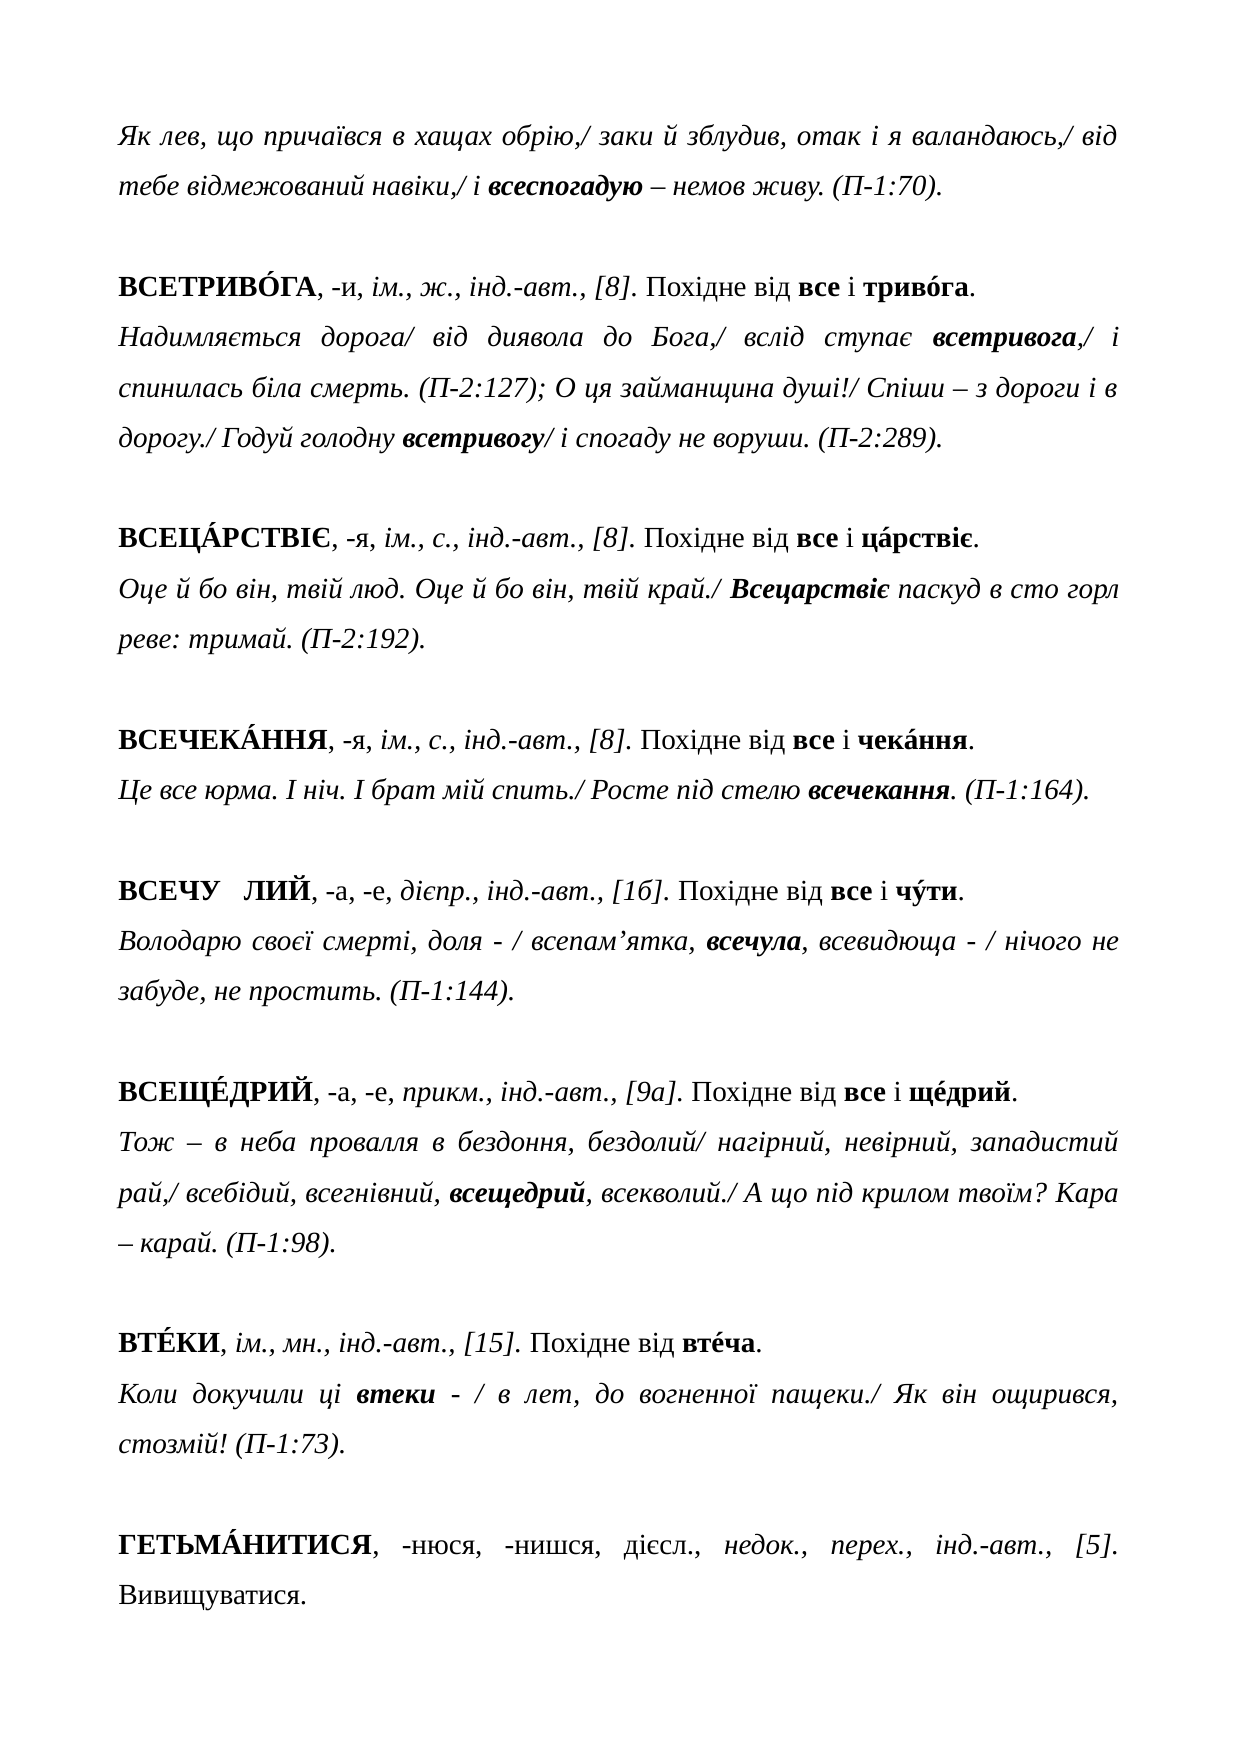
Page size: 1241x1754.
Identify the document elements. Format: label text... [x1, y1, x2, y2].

text Коли докучили ці втеки - / в лет, до вогненної пащеки./ Як він ощирився, стозмій! (П-1:73). [118, 1376, 1122, 1460]
text Надимляється дорога/ від диявола до Бога,/ вслід ступає всетривога,/ і спинилась біла смерть. (П-2:127); О ця займанщина душі!/ Спіши – з дороги і в дорогу./ Годуй голодну всетривогу/ і спогаду не воруши. (П-2:289). [118, 319, 1122, 453]
text Гетьмáнитися, -нюся, -нишся, дієсл., недок., перех., інд.-авт., [5]. Вивищуватися. [118, 1527, 1122, 1611]
text Оце й бо він, твій люд. Оце й бо він, твій край./ Всецарствіє паскуд в сто горл реве: тримай. (П-2:192). [118, 571, 1122, 655]
text Всецáрствіє, -я, ім., с., інд.-авт., [8]. Похідне від все і цáрствіє. [118, 521, 1122, 554]
text Всетривóга, -и, ім., ж., інд.-авт., [8]. Похідне від все і тривóга. [118, 269, 1122, 303]
text Як лев, що причаївся в хащах обрію,/ заки й зблудив, отак і я валандаюсь,/ від тебе відмежований навіки,/ і всеспогадую – немов живу. (П-1:70). [118, 118, 1122, 202]
text Всещéдрий, -а, -е, прикм., інд.-авт., [9а]. Похідне від все і щéдрий. [118, 1074, 1122, 1108]
text Це все юрма. І ніч. І брат мій спить./ Росте під стелю всечекання. (П-1:164). [118, 772, 1122, 806]
text Володарю своєї смерті, доля - / всепам’ятка, всечула, всевидюща - / нічого не забуде, не простить. (П-1:144). [118, 923, 1122, 1007]
text Всечулий, -а, -е, дієпр., інд.-авт., [1б]. Похідне від все і чýти. [118, 873, 1122, 906]
text Всечекáння, -я, ім., с., інд.-авт., [8]. Похідне від все і чекáння. [118, 722, 1122, 755]
text Втéки, ім., мн., інд.-авт., [15]. Похідне від втéча. [118, 1326, 1122, 1359]
text Тож – в неба провалля в бездоння, бездолий/ нагірний, невірний, западистий рай,/ всебідий, всегнівний, всещедрий, всекволий./ А що під крилом твоїм? Кара – карай. (П-1:98). [118, 1124, 1122, 1258]
